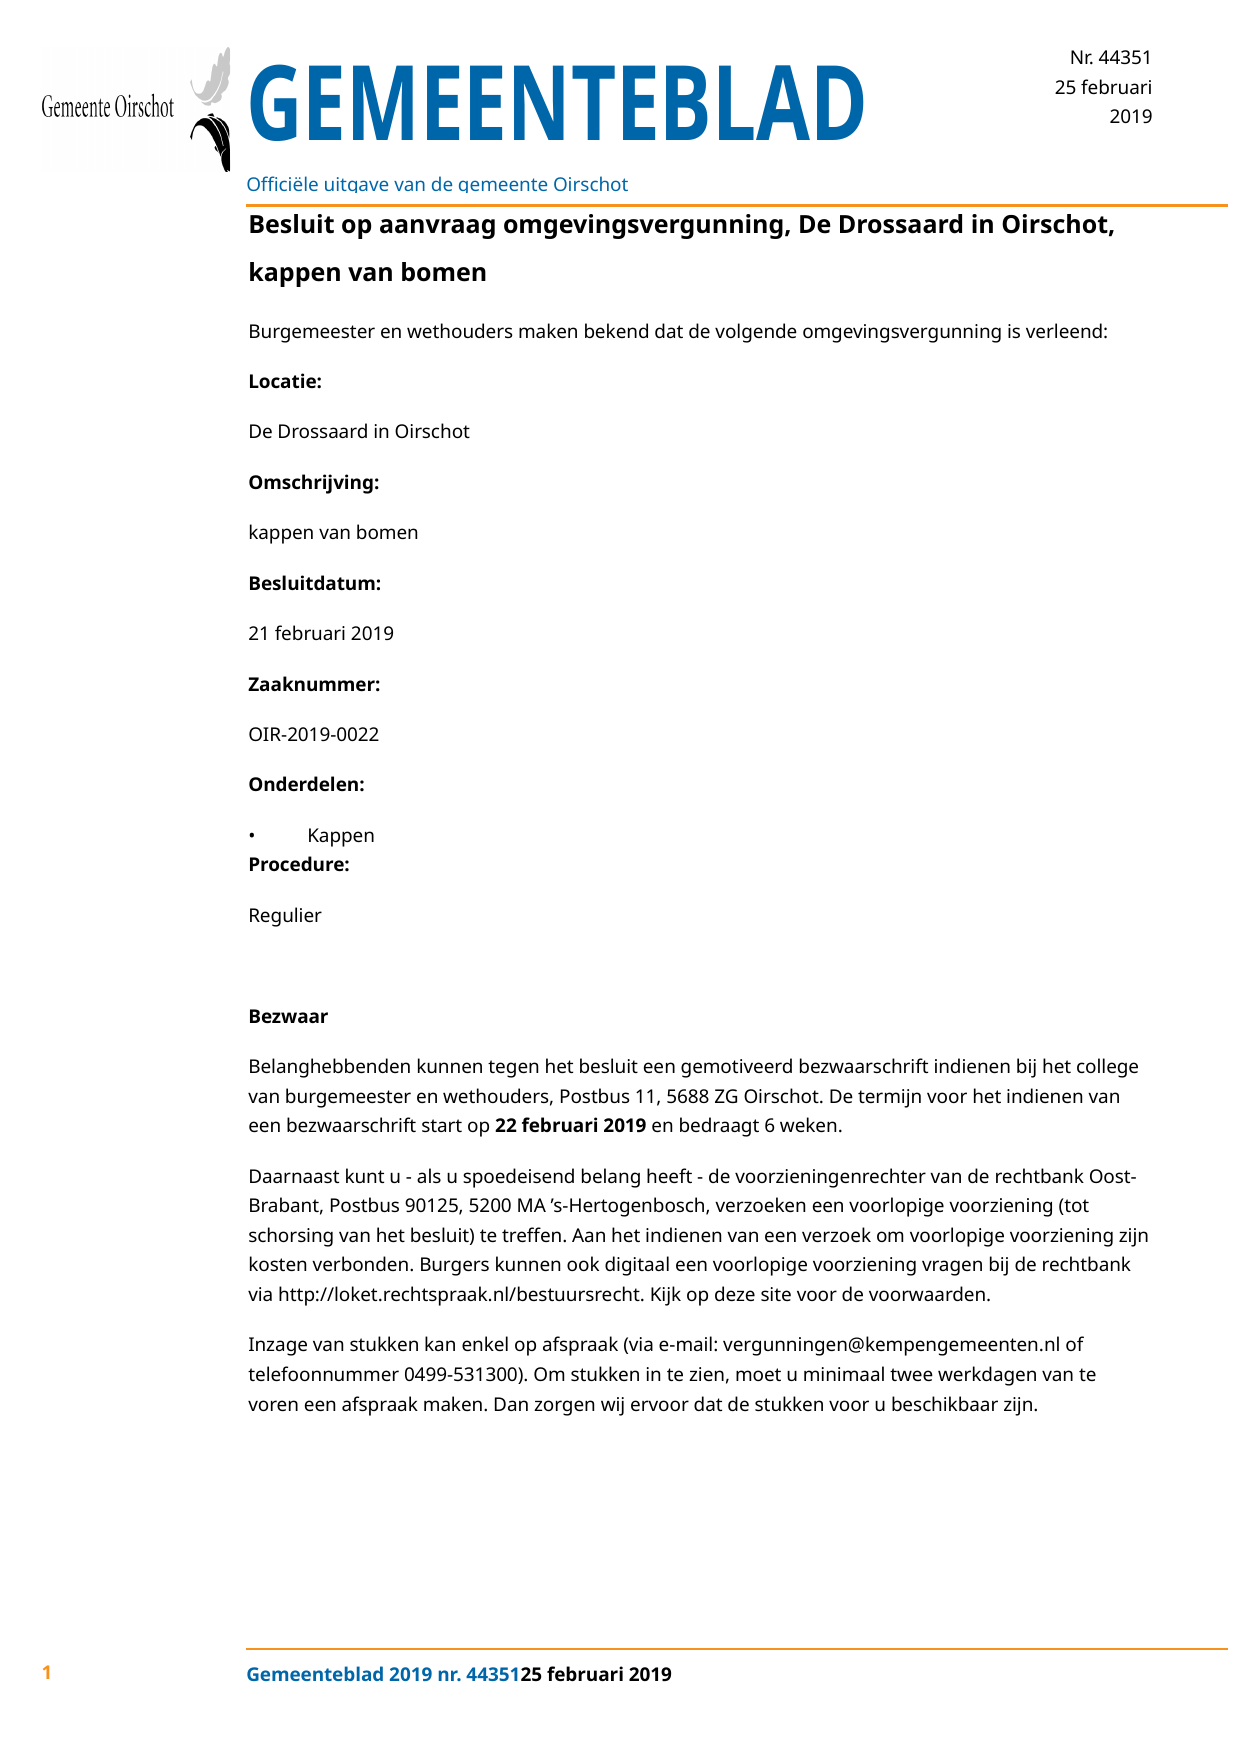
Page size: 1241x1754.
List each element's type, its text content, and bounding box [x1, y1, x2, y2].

text Burgemeester en wethouders maken bekend dat de volgende omgevingsvergunning is verleend: [248, 318, 1152, 344]
text Bezwaar [248, 1003, 1152, 1029]
text Regulier [248, 902, 1152, 928]
picture [41, 47, 231, 172]
text Belanghebbenden kunnen tegen het besluit een gemotiveerd bezwaarschrift indienen bij het college van burgemeester en wethouders, Postbus 11, 5688 ZG Oirschot. De termijn voor het indienen van een bezwaarschrift start op 22 februari 2019 en bedraagt 6 weken. [248, 1053, 1152, 1138]
text Omschrijving: [248, 469, 1152, 495]
text De Drossaard in Oirschot [248, 419, 1152, 444]
text 21 februari 2019 [248, 620, 1152, 646]
list Kappen [248, 822, 1152, 848]
text Procedure: [248, 852, 1152, 877]
text Onderdelen: [248, 772, 1152, 797]
text Zaaknummer: [248, 671, 1152, 697]
text OIR-2019-0022 [248, 721, 1152, 747]
text Daarnaast kunt u - als u spoedeisend belang heeft - de voorzieningenrechter van de rechtbank Oost-Brabant, Postbus 90125, 5200 MA ’s-Hertogenbosch, verzoeken een voorlopige voorziening (tot schorsing van het besluit) te treffen. Aan het indienen van een verzoek om voorlopige voorziening zijn kosten verbonden. Burgers kunnen ook digitaal een voorlopige voorziening vragen bij de rechtbank via http://loket.rechtspraak.nl/bestuursrecht. Kijk op deze site voor de voorwaarden. [248, 1163, 1152, 1307]
text kappen van bomen [248, 519, 1152, 545]
text Besluitdatum: [248, 570, 1152, 596]
text Inzage van stukken kan enkel op afspraak (via e-mail: vergunningen@kempengemeenten.nl of telefoonnummer 0499-531300). Om stukken in te zien, moet u minimaal twee werkdagen van te voren een afspraak maken. Dan zorgen wij ervoor dat de stukken voor u beschikbaar zijn. [248, 1332, 1152, 1417]
text Besluit op aanvraag omgevingsvergunning, De Drossaard in Oirschot, kappen van bomen [248, 207, 1152, 288]
text Locatie: [248, 368, 1152, 394]
